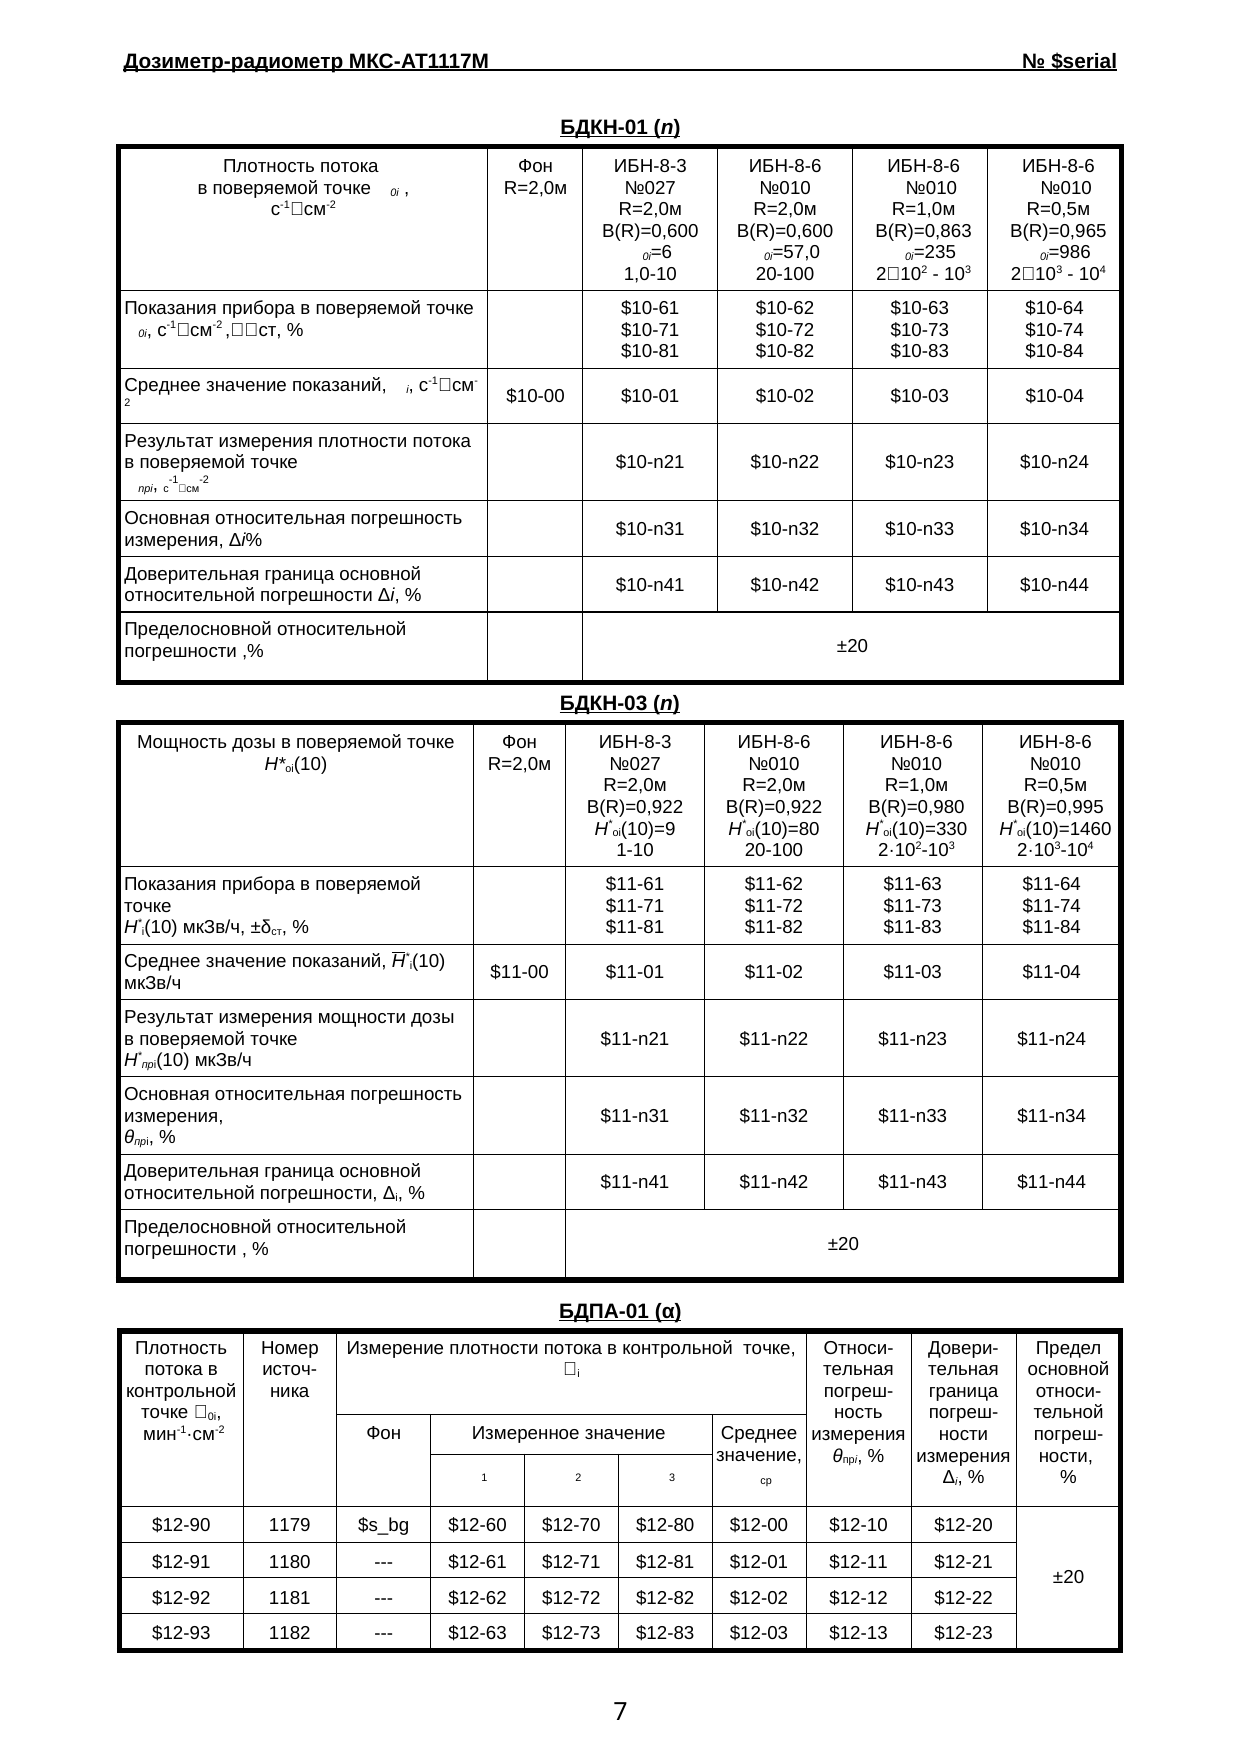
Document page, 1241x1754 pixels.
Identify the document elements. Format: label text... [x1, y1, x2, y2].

table_cell ИБН-8-6 №010 R=1,0м B(R)=0,980 H*oi(10)=330 2·102-103 [844, 725, 982, 866]
table_cell $10-n42 [718, 557, 852, 611]
table_cell Результат измерения мощности дозы в поверяемой точке H*прi(10) мкЗв/ч [121, 1000, 473, 1076]
table_cell $11-62 $11-72 $11-82 [705, 867, 843, 943]
table_cell $10-n41 [583, 557, 717, 611]
table_cell $11-n44 [983, 1155, 1118, 1209]
table_cell $12-61 [431, 1543, 524, 1577]
table_cell ИБН-8-3 №027 R=2,0м B(R)=0,600 0i=6 1,0-10 [583, 149, 717, 290]
table_cell $11-n43 [844, 1155, 982, 1209]
table_cell Среднее значение показаний, i, с-1см-2 [121, 369, 487, 423]
table_cell $12-03 [713, 1614, 806, 1648]
table_cell $11-n21 [566, 1000, 704, 1076]
table_cell ИБН-8-6 №010 R=0,5м B(R)=0,995 H*oi(10)=1460 2·103-104 [983, 725, 1118, 866]
table_cell $12-11 [807, 1543, 911, 1577]
table_cell Доверительная граница основной относительной погрешности, Δi, % [121, 1155, 473, 1209]
table_cell $12-83 [619, 1614, 712, 1648]
table_cell $11-63 $11-73 $11-83 [844, 867, 982, 943]
table_cell [488, 613, 582, 679]
table_cell [474, 1155, 565, 1209]
table_cell $12-01 [713, 1543, 806, 1577]
table_cell 1182 [244, 1614, 336, 1648]
table_cell $10-n34 [988, 501, 1119, 556]
table_cell ±20 [583, 613, 1119, 679]
table_cell 1179 [244, 1507, 336, 1542]
table_cell Измерение плотности потока в контрольной точке, i [337, 1334, 806, 1414]
table_cell $12-20 [912, 1507, 1016, 1542]
table_cell $12-60 [431, 1507, 524, 1542]
table_cell [488, 424, 582, 500]
table_cell Измеренное значение [431, 1415, 712, 1453]
table_cell Основная относительная погрешность измерения, θпрi, % [121, 1077, 473, 1153]
table_cell [474, 1000, 565, 1076]
table_cell Пределосновной относительной погрешности ,% [121, 613, 487, 679]
table_cell $12-73 [525, 1614, 618, 1648]
table_cell $12-70 [525, 1507, 618, 1542]
table_cell ИБН-8-6 №010 R=2,0м B(R)=0,922 H*oi(10)=80 20-100 [705, 725, 843, 866]
table_cell 1 [431, 1455, 524, 1506]
table_cell $12-91 [122, 1543, 243, 1577]
table_cell Среднее значение показаний, H*i(10) мкЗв/ч [121, 945, 473, 999]
table_cell Показания прибора в поверяемой точке H*i(10) мкЗв/ч, ±δст, % [121, 867, 473, 943]
table_cell $10-04 [988, 369, 1119, 423]
table_header БДПА-01 (α) [119, 1283, 1121, 1328]
table_cell $11-n33 [844, 1077, 982, 1153]
table_cell $12-80 [619, 1507, 712, 1542]
table_cell $12-93 [122, 1614, 243, 1648]
table_cell $11-61 $11-71 $11-81 [566, 867, 704, 943]
table_cell ИБН-8-6 №010 R=1,0м B(R)=0,863 0i=235 2102 - 103 [853, 149, 987, 290]
table_cell --- [337, 1543, 430, 1577]
table_cell Показания прибора в поверяемой точке 0i, с-1см-2 ,ст, % [121, 291, 487, 367]
table_cell $10-64 $10-74 $10-84 [988, 291, 1119, 367]
table_cell $11-n41 [566, 1155, 704, 1209]
table_cell $10-n22 [718, 424, 852, 500]
table_cell ИБН-8-6 №010 R=2,0м B(R)=0,600 0i=57,0 20-100 [718, 149, 852, 290]
table_cell Фон [337, 1415, 430, 1506]
table_cell Относи-тельная погреш-ность измерения θпрi, % [807, 1334, 911, 1506]
table_cell $11-n22 [705, 1000, 843, 1076]
table_cell Плотность потока в поверяемой точке 0i , с-1см-2 [121, 149, 487, 290]
table_cell $12-63 [431, 1614, 524, 1648]
table_cell $10-01 [583, 369, 717, 423]
table_cell [488, 291, 582, 367]
table_cell --- [337, 1578, 430, 1612]
table_cell $12-12 [807, 1578, 911, 1612]
table_cell $11-n24 [983, 1000, 1118, 1076]
table_cell $11-n23 [844, 1000, 982, 1076]
table_cell $10-62 $10-72 $10-82 [718, 291, 852, 367]
table_cell Пределосновной относительной погрешности , % [121, 1210, 473, 1277]
table_cell Доверительная граница основной относительной погрешности Δi, % [121, 557, 487, 611]
table_cell 1181 [244, 1578, 336, 1612]
table_cell $10-n44 [988, 557, 1119, 611]
table_cell [488, 501, 582, 556]
table_header БДКН-01 (n) [118, 109, 1122, 144]
table_cell Среднее значение, ср [713, 1415, 806, 1506]
table_cell [488, 557, 582, 611]
table_cell Довери-тельная граница погреш-ности измерения Δi, % [912, 1334, 1016, 1506]
table_cell Основная относительная погрешность измерения, Δi% [121, 501, 487, 556]
table_cell $10-03 [853, 369, 987, 423]
table_cell $12-10 [807, 1507, 911, 1542]
table_cell $11-03 [844, 945, 982, 999]
table_cell $10-63 $10-73 $10-83 [853, 291, 987, 367]
table_cell $12-22 [912, 1578, 1016, 1612]
table_cell Фон R=2,0м [488, 149, 582, 290]
table_cell Номер источ-ника [244, 1334, 336, 1506]
table_cell [474, 1077, 565, 1153]
table_cell $11-n34 [983, 1077, 1118, 1153]
table_cell ИБН-8-6 №010 R=0,5м B(R)=0,965 0i=986 2103 - 104 [988, 149, 1119, 290]
table_cell $10-61 $10-71 $10-81 [583, 291, 717, 367]
table_cell $11-00 [474, 945, 565, 999]
table_cell $12-72 [525, 1578, 618, 1612]
table_cell --- [337, 1614, 430, 1648]
table_cell $11-01 [566, 945, 704, 999]
table_cell $12-82 [619, 1578, 712, 1612]
table_cell $12-90 [122, 1507, 243, 1542]
table_cell $10-00 [488, 369, 582, 423]
table_cell $11-n42 [705, 1155, 843, 1209]
table_cell $12-81 [619, 1543, 712, 1577]
table_cell $11-n31 [566, 1077, 704, 1153]
table_cell $12-13 [807, 1614, 911, 1648]
table_cell $10-n31 [583, 501, 717, 556]
table_cell ±20 [566, 1210, 1118, 1277]
table_cell [474, 867, 565, 943]
table_cell 2 [525, 1455, 618, 1506]
table_cell $11-02 [705, 945, 843, 999]
table_cell $12-92 [122, 1578, 243, 1612]
table_cell $10-02 [718, 369, 852, 423]
table_cell $12-23 [912, 1614, 1016, 1648]
table_cell $12-21 [912, 1543, 1016, 1577]
table_cell $12-02 [713, 1578, 806, 1612]
table_cell $10-n43 [853, 557, 987, 611]
table_cell $12-62 [431, 1578, 524, 1612]
table_header БДКН-03 (n) [118, 685, 1121, 720]
table_cell [474, 1210, 565, 1277]
table_cell Предел основной относи-тельной погреш-ности, % [1017, 1334, 1118, 1506]
table_cell Плотность потока в контрольной точке 0i, мин-1·см-2 [122, 1334, 243, 1506]
table_cell Мощность дозы в поверяемой точке H*oi(10) [121, 725, 473, 866]
table_cell ±20 [1017, 1507, 1118, 1648]
table_cell $11-n32 [705, 1077, 843, 1153]
table_cell ИБН-8-3 №027 R=2,0м B(R)=0,922 H*oi(10)=9 1-10 [566, 725, 704, 866]
table_cell Фон R=2,0м [474, 725, 565, 866]
table_cell $12-00 [713, 1507, 806, 1542]
table_cell $10-n21 [583, 424, 717, 500]
table_cell $s_bg [337, 1507, 430, 1542]
table_cell $12-71 [525, 1543, 618, 1577]
table_cell Результат измерения плотности потока в поверяемой точке npi, с-1см-2 [121, 424, 487, 500]
table_cell $11-64 $11-74 $11-84 [983, 867, 1118, 943]
table_cell $11-04 [983, 945, 1118, 999]
table_cell 1180 [244, 1543, 336, 1577]
table_cell $10-n23 [853, 424, 987, 500]
table_cell $10-n24 [988, 424, 1119, 500]
table_cell 3 [619, 1455, 712, 1506]
table_cell $10-n33 [853, 501, 987, 556]
table_cell $10-n32 [718, 501, 852, 556]
